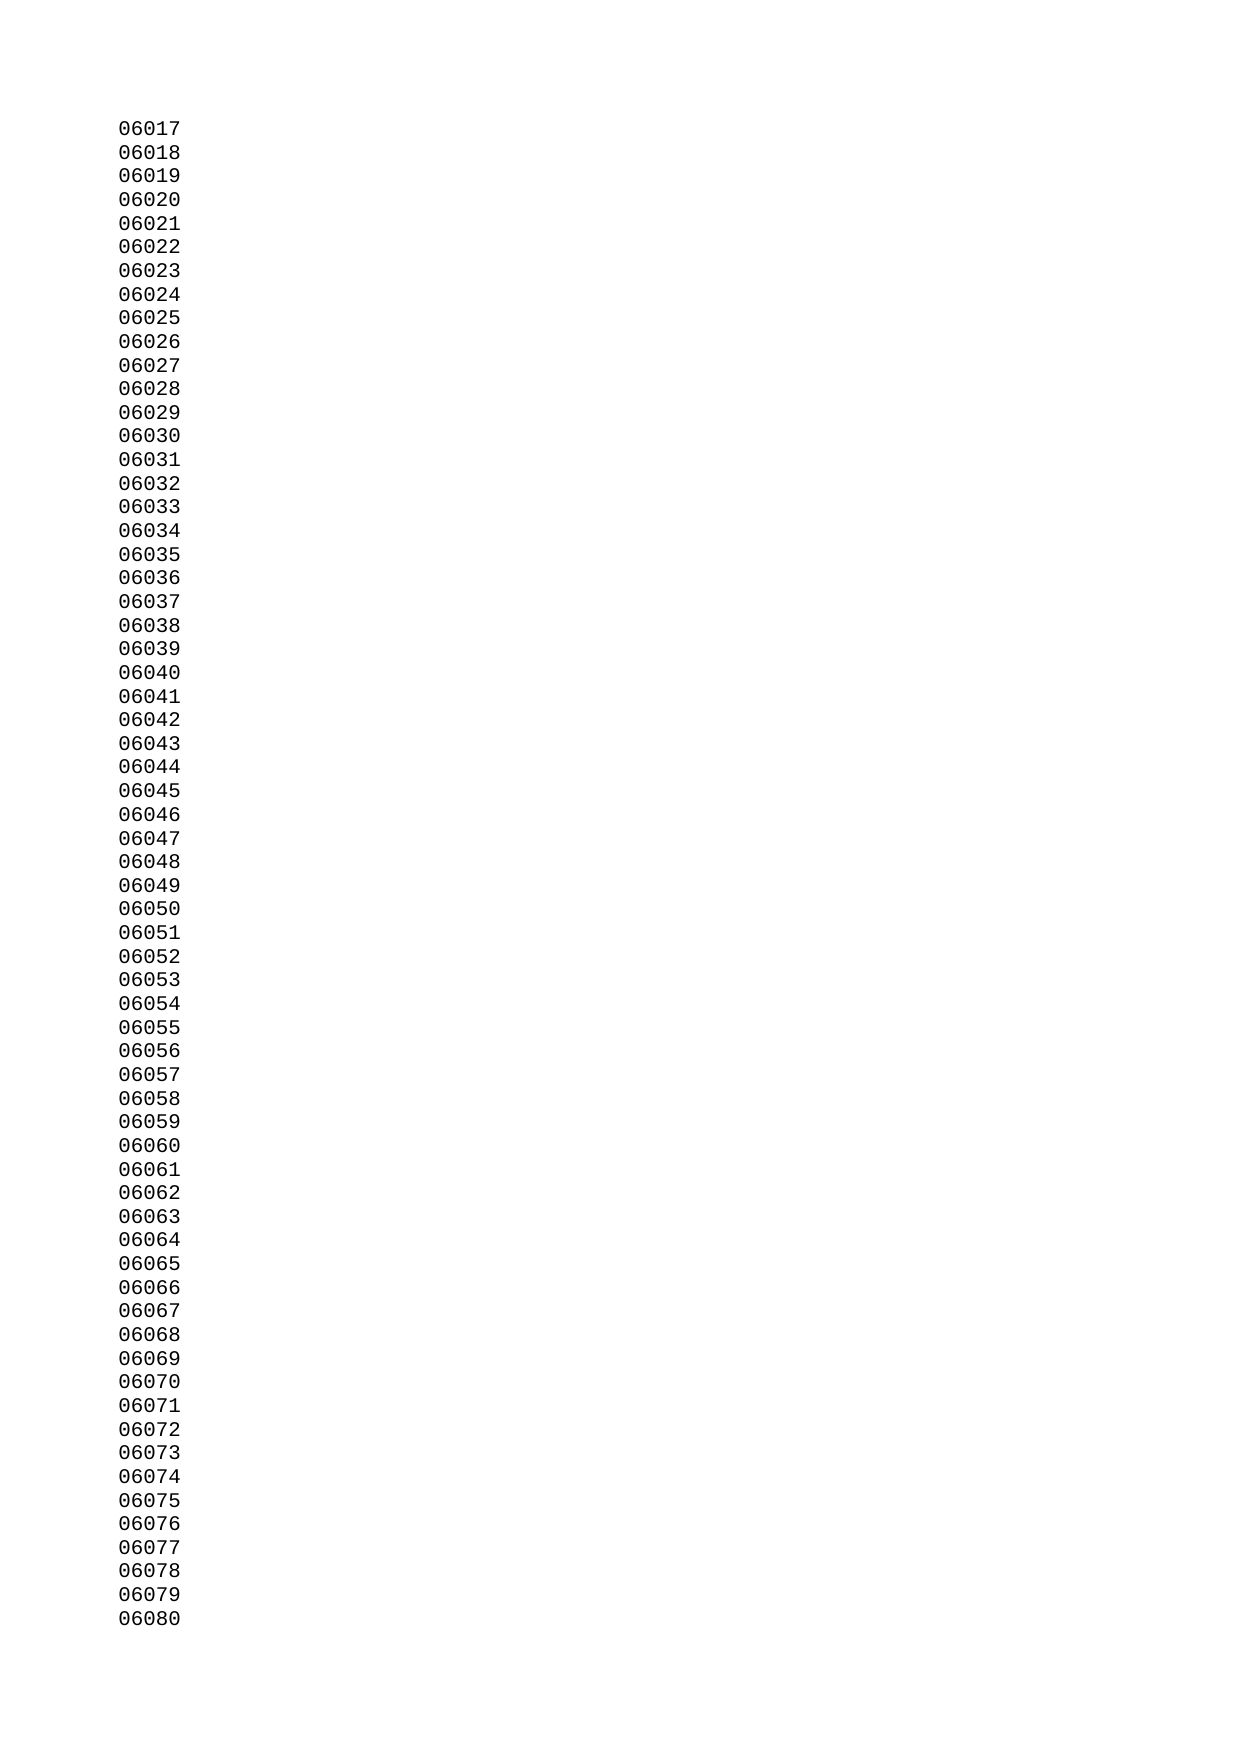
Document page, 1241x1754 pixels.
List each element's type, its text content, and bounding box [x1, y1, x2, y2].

text 06030 [118, 426, 1122, 449]
text 06028 [118, 378, 1122, 402]
text 06075 [118, 1489, 1122, 1513]
text 06045 [118, 780, 1122, 804]
text 06036 [118, 567, 1122, 591]
text 06070 [118, 1371, 1122, 1395]
text 06038 [118, 615, 1122, 638]
text 06022 [118, 236, 1122, 260]
text 06076 [118, 1513, 1122, 1537]
text 06046 [118, 804, 1122, 827]
text 06040 [118, 662, 1122, 686]
text 06037 [118, 591, 1122, 615]
text 06054 [118, 993, 1122, 1017]
text 06017 [118, 118, 1122, 142]
text 06056 [118, 1040, 1122, 1064]
text 06041 [118, 686, 1122, 709]
text 06050 [118, 898, 1122, 922]
text 06074 [118, 1466, 1122, 1489]
text 06057 [118, 1064, 1122, 1088]
text 06018 [118, 142, 1122, 165]
text 06079 [118, 1584, 1122, 1608]
text 06048 [118, 851, 1122, 875]
text 06047 [118, 827, 1122, 851]
text 06068 [118, 1324, 1122, 1348]
text 06073 [118, 1442, 1122, 1466]
text 06021 [118, 213, 1122, 236]
text 06062 [118, 1182, 1122, 1206]
text 06019 [118, 165, 1122, 189]
text 06042 [118, 709, 1122, 733]
text 06053 [118, 969, 1122, 993]
text 06020 [118, 189, 1122, 213]
text 06067 [118, 1300, 1122, 1324]
text 06024 [118, 284, 1122, 307]
text 06052 [118, 946, 1122, 969]
text 06071 [118, 1395, 1122, 1419]
text 06061 [118, 1158, 1122, 1182]
text 06027 [118, 354, 1122, 378]
text 06072 [118, 1419, 1122, 1442]
text 06064 [118, 1229, 1122, 1253]
text 06039 [118, 638, 1122, 662]
text 06029 [118, 402, 1122, 426]
text 06033 [118, 496, 1122, 520]
text 06035 [118, 544, 1122, 567]
text 06059 [118, 1111, 1122, 1135]
text 06049 [118, 875, 1122, 898]
text 06060 [118, 1135, 1122, 1158]
text 06058 [118, 1088, 1122, 1111]
text 06078 [118, 1561, 1122, 1584]
text 06077 [118, 1537, 1122, 1561]
text 06069 [118, 1348, 1122, 1371]
text 06032 [118, 473, 1122, 496]
text 06066 [118, 1277, 1122, 1300]
text 06026 [118, 331, 1122, 354]
text 06034 [118, 520, 1122, 544]
text 06080 [118, 1608, 1122, 1631]
text 06031 [118, 449, 1122, 473]
text 06023 [118, 260, 1122, 284]
text 06044 [118, 757, 1122, 780]
text 06025 [118, 307, 1122, 331]
text 06063 [118, 1206, 1122, 1229]
text 06043 [118, 733, 1122, 757]
text 06065 [118, 1253, 1122, 1277]
text 06051 [118, 922, 1122, 946]
text 06055 [118, 1017, 1122, 1040]
